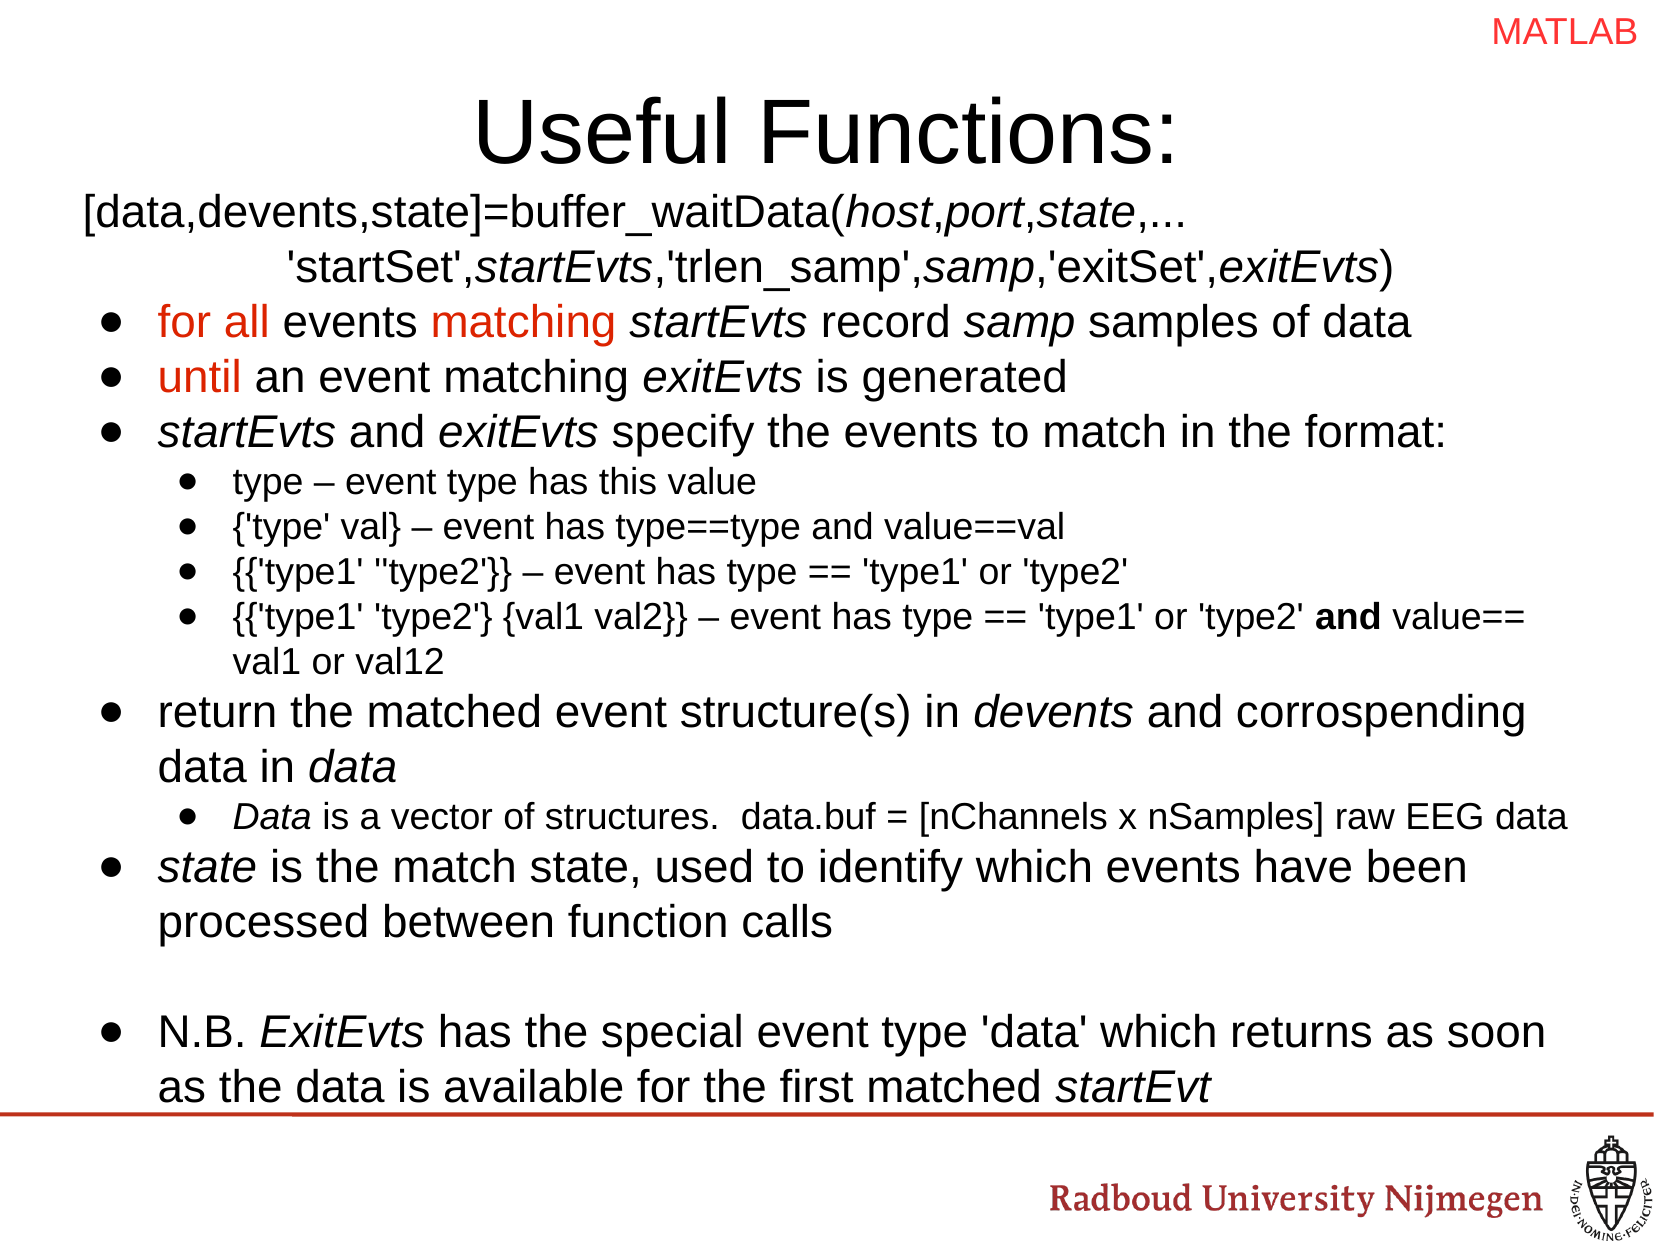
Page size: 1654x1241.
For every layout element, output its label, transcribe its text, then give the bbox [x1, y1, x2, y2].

picture [1050, 1134, 1654, 1241]
text_box [data,devents,state]=buffer_waitData(host,port,state,... 'startSet',startEvts,'trlen_samp',samp,'exitSet',exitEvts) for all events matching startEvts record samp samples of data until an event matching exitEvts is generated startEvts and exitEvts specify the events to match in the format: type – event type has this value {'type' val} – event has type==type and value==val {{'type1' ''type2'}} – event has type == 'type1' or 'type2' {{'type1' 'type2'} {val1 val2}} – event has type == 'type1' or 'type2' and value== val1 or val12 return the matched event structure(s) in devents and corrospending data in data Data is a vector of structures. data.buf = [nChannels x nSamples] raw EEG data state is the match state, used to identify which events have been processed between function calls N.B. ExitEvts has the special event type 'data' which returns as soon as the data is available for the first matched startEvt [82, 182, 1571, 1113]
text_box MATLAB [1305, 0, 1654, 57]
text_box Useful Functions: [82, 49, 1571, 182]
